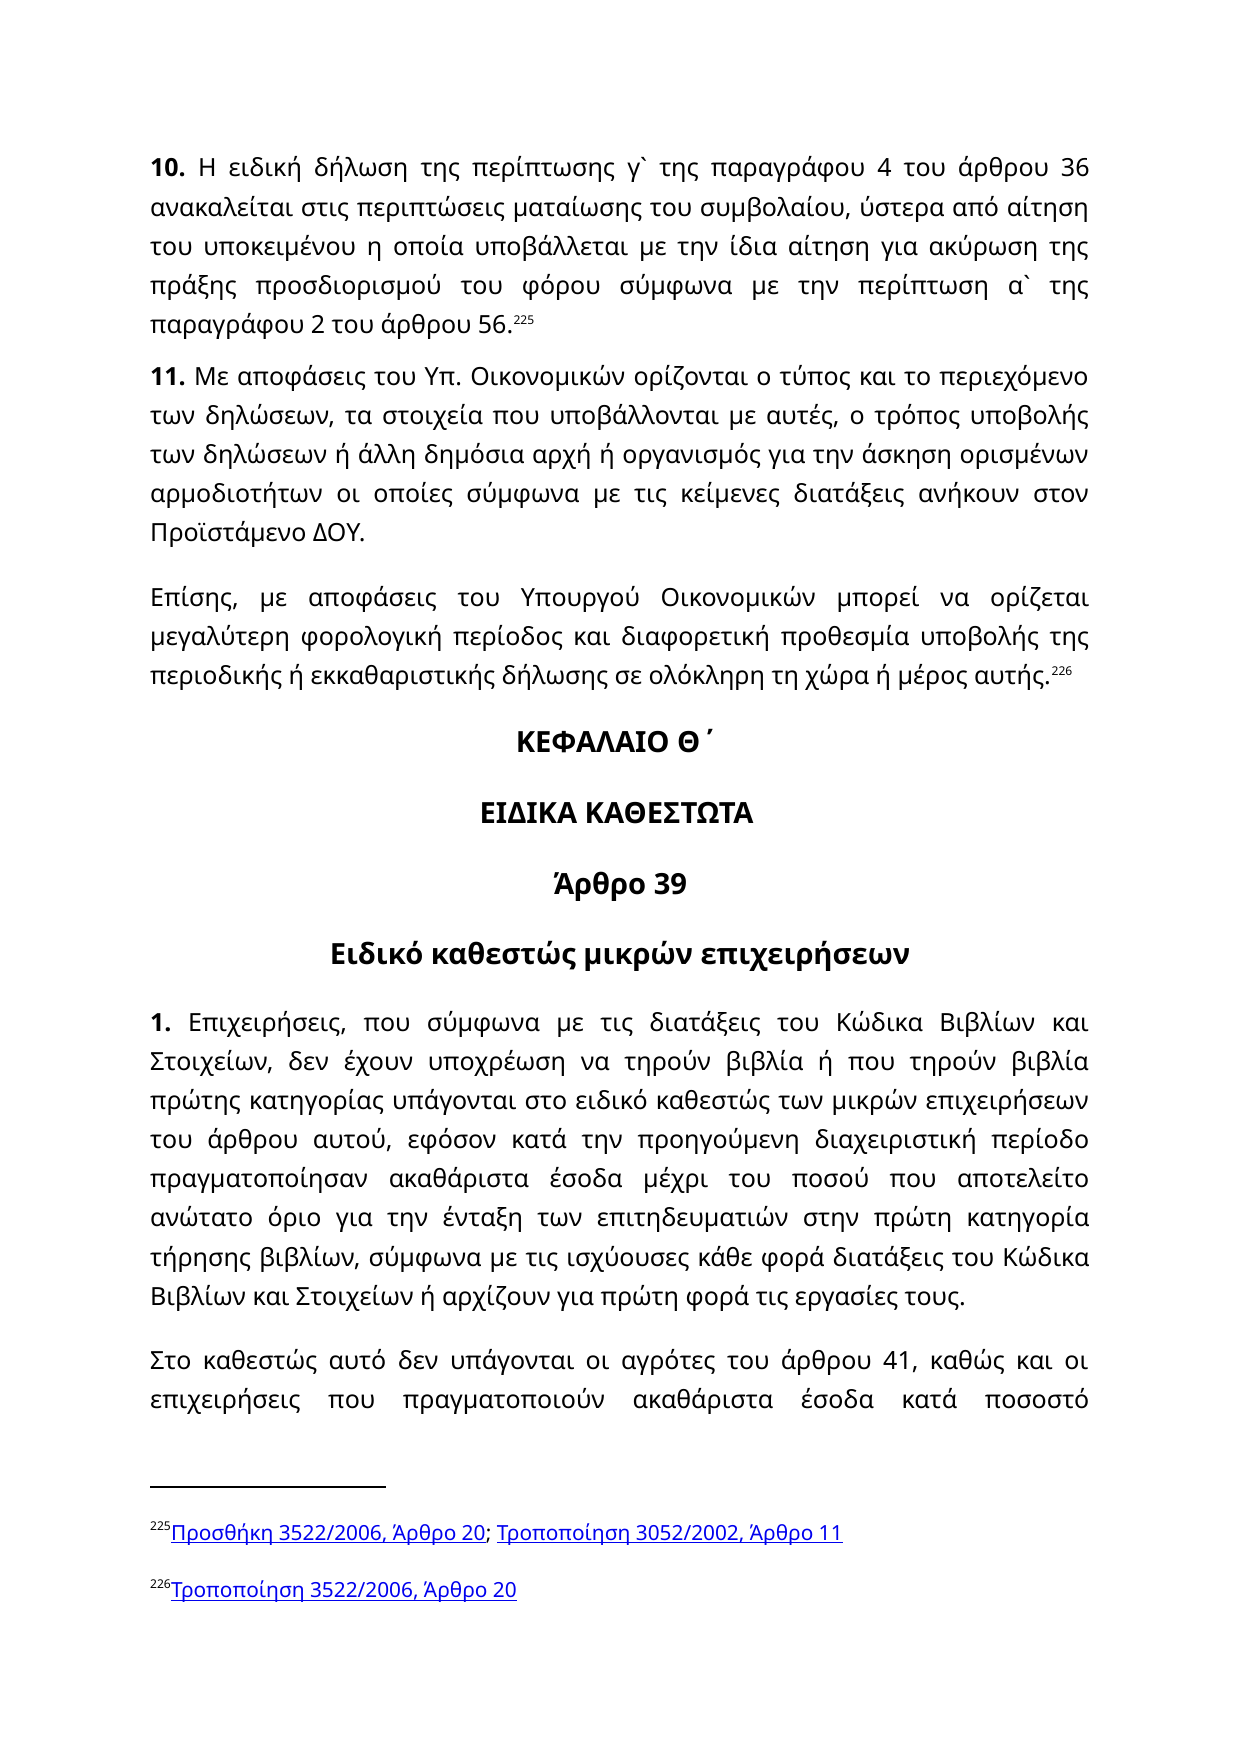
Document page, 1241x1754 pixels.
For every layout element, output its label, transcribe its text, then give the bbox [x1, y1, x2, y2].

subtitle ΚΕΦΑΛΑΙΟ Θ΄ [150, 722, 1090, 761]
text 10. Η ειδική δήλωση της περίπτωσης γ` της παραγράφου 4 του άρθρου 36 ανακαλείται στις περιπτώσεις ματαίωσης του συμβολαίου, ύστερα από αίτηση του υποκειμένου η οποία υποβάλλεται με την ίδια αίτηση για ακύρωση της πράξης προσδιορισμού του φόρου σύμφωνα με την περίπτωση α` της παραγράφου 2 του άρθρου 56. [150, 150, 1090, 341]
text Προσθήκη 3522/2006, Άρθρο 20; Τροποποίηση 3052/2002, Άρθρο 11 [150, 1518, 1090, 1546]
subtitle ΕΙΔΙΚΑ ΚΑΘΕΣΤΩΤΑ [150, 792, 1090, 832]
text Στο καθεστώς αυτό δεν υπάγονται οι αγρότες του άρθρου 41, καθώς και οι επιχειρήσεις που πραγματοποιούν ακαθάριστα έσοδα κατά ποσοστό [150, 1342, 1090, 1416]
text 1. Επιχειρήσεις, που σύμφωνα με τις διατάξεις του Κώδικα Βιβλίων και Στοιχείων, δεν έχουν υποχρέωση να τηρούν βιβλία ή που τηρούν βιβλία πρώτης κατηγορίας υπάγονται στο ειδικό καθεστώς των μικρών επιχειρήσεων του άρθρου αυτού, εφόσον κατά την προηγούμενη διαχειριστική περίοδο πραγματοποίησαν ακαθάριστα έσοδα μέχρι του ποσού που αποτελείτο ανώτατο όριο για την ένταξη των επιτηδευματιών στην πρώτη κατηγορία τήρησης βιβλίων, σύμφωνα με τις ισχύουσες κάθε φορά διατάξεις του Κώδικα Βιβλίων και Στοιχείων ή αρχίζουν για πρώτη φορά τις εργασίες τους. [150, 1004, 1090, 1312]
subtitle Ειδικό καθεστώς μικρών επιχειρήσεων [150, 933, 1090, 973]
text Τροποποίηση 3522/2006, Άρθρο 20 [150, 1576, 1090, 1604]
text Επίσης, με αποφάσεις του Υπουργού Οικονομικών μπορεί να ορίζεται μεγαλύτερη φορολογική περίοδος και διαφορετική προθεσμία υποβολής της περιοδικής ή εκκαθαριστικής δήλωσης σε ολόκληρη τη χώρα ή μέρος αυτής. [150, 579, 1090, 692]
text 11. Με αποφάσεις του Υπ. Οικονομικών ορίζονται ο τύπος και το περιεχόμενο των δηλώσεων, τα στοιχεία που υποβάλλονται με αυτές, ο τρόπος υποβολής των δηλώσεων ή άλλη δημόσια αρχή ή οργανισμός για την άσκηση ορισμένων αρμοδιοτήτων οι οποίες σύμφωνα με τις κείμενες διατάξεις ανήκουν στον Προϊστάμενο ΔΟΥ. [150, 358, 1090, 549]
subtitle Άρθρο 39 [150, 863, 1090, 903]
